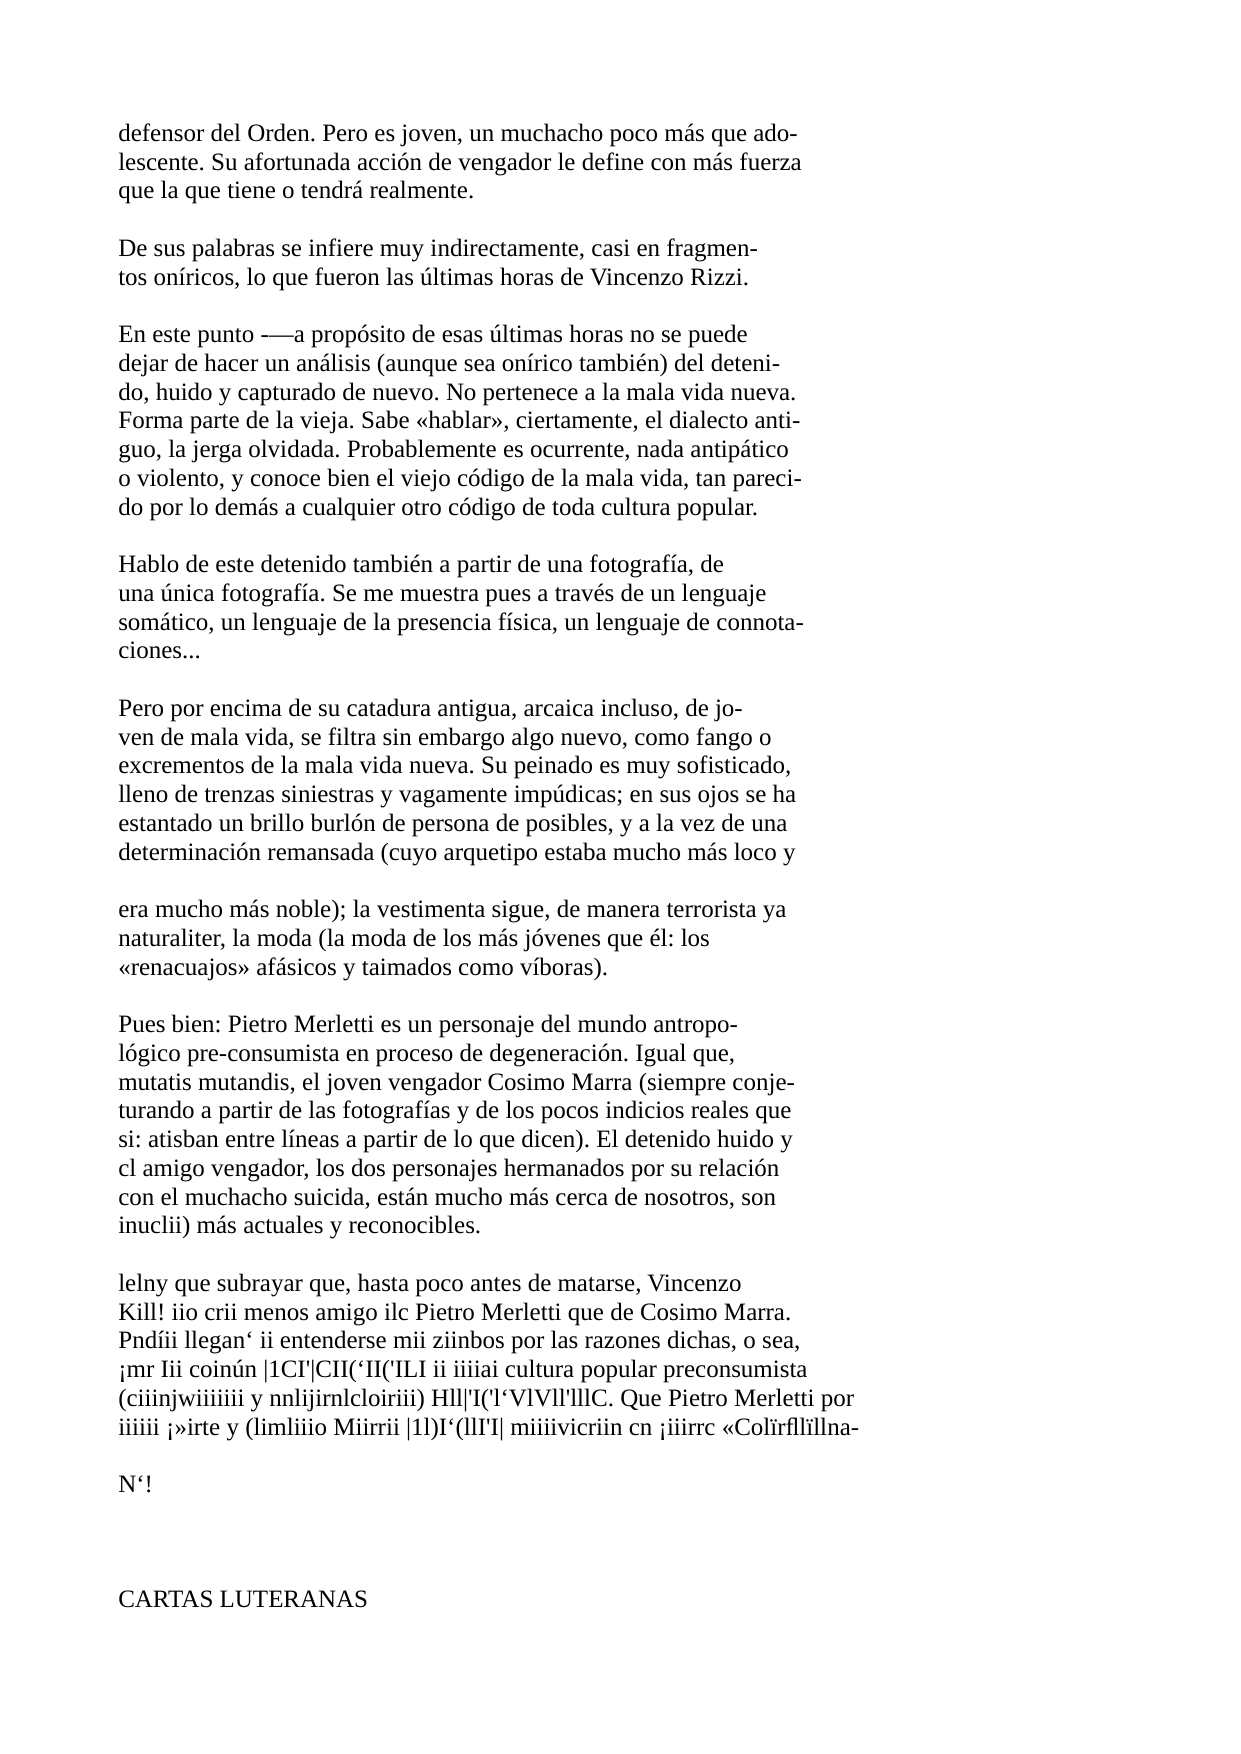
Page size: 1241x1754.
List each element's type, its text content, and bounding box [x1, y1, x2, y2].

text Pues bien: Pietro Merletti es un personaje del mundo antropo- [118, 1009, 1122, 1038]
text Kill! iio crii menos amigo ilc Pietro Merletti que de Cosimo Marra. [118, 1297, 1122, 1326]
text con el muchacho suicida, están mucho más cerca de nosotros, son [118, 1182, 1122, 1211]
text somático, un lenguaje de la presencia física, un lenguaje de connota- [118, 607, 1122, 636]
text CARTAS LUTERANAS [118, 1584, 1122, 1613]
text lescente. Su afortunada acción de vengador le define con más fuerza [118, 147, 1122, 176]
text cl amigo vengador, los dos personajes hermanados por su relación [118, 1153, 1122, 1182]
text lelny que subrayar que, hasta poco antes de matarse, Vincenzo [118, 1268, 1122, 1297]
text Pndíii llegan‘ ii entenderse mii ziinbos por las razones dichas, o sea, [118, 1326, 1122, 1354]
text una única fotografía. Se me muestra pues a través de un lenguaje [118, 578, 1122, 607]
text turando a partir de las fotografías y de los pocos indicios reales que [118, 1096, 1122, 1124]
text N‘! [118, 1469, 1122, 1498]
text o violento, y conoce bien el viejo código de la mala vida, tan pareci- [118, 463, 1122, 492]
text mutatis mutandis, el joven vengador Cosimo Marra (siempre conje- [118, 1067, 1122, 1096]
text ciones... [118, 636, 1122, 664]
text ¡mr Iii coinún |1CI'|CII(‘II('ILI ii iiiiai cultura popular preconsumista [118, 1354, 1122, 1383]
text Forma parte de la vieja. Sabe «hablar», ciertamente, el dialecto anti- [118, 406, 1122, 434]
text dejar de hacer un análisis (aunque sea onírico también) del deteni- [118, 348, 1122, 377]
text excrementos de la mala vida nueva. Su peinado es muy sofisticado, [118, 751, 1122, 779]
text (ciiinjwiiiiiii y nnlijirnlcloiriii) Hll|'I('l‘VlVll'lllC. Que Pietro Merletti por [118, 1383, 1122, 1412]
text do, huido y capturado de nuevo. No pertenece a la mala vida nueva. [118, 377, 1122, 406]
text inuclii) más actuales y reconocibles. [118, 1211, 1122, 1239]
text Pero por encima de su catadura antigua, arcaica incluso, de jo- [118, 693, 1122, 722]
text iiiiii ¡»irte y (limliiio Miirrii |1l)I‘(llI'I| miiiivicriin cn ¡iiirrc «Colïrﬂlïllna- [118, 1412, 1122, 1441]
text tos oníricos, lo que fueron las últimas horas de Vincenzo Rizzi. [118, 262, 1122, 291]
text naturaliter, la moda (la moda de los más jóvenes que él: los [118, 923, 1122, 952]
text «renacuajos» afásicos y taimados como víboras). [118, 952, 1122, 981]
text En este punto -—a propósito de esas últimas horas no se puede [118, 319, 1122, 348]
text estantado un brillo burlón de persona de posibles, y a la vez de una [118, 808, 1122, 837]
text guo, la jerga olvidada. Probablemente es ocurrente, nada antipático [118, 434, 1122, 463]
text lógico pre-consumista en proceso de degeneración. Igual que, [118, 1038, 1122, 1067]
text lleno de trenzas siniestras y vagamente impúdicas; en sus ojos se ha [118, 779, 1122, 808]
text ven de mala vida, se filtra sin embargo algo nuevo, como fango o [118, 722, 1122, 751]
text do por lo demás a cualquier otro código de toda cultura popular. [118, 492, 1122, 521]
text Hablo de este detenido también a partir de una fotografía, de [118, 549, 1122, 578]
text si: atisban entre líneas a partir de lo que dicen). El detenido huido y [118, 1124, 1122, 1153]
text defensor del Orden. Pero es joven, un muchacho poco más que ado- [118, 118, 1122, 147]
text era mucho más noble); la vestimenta sigue, de manera terrorista ya [118, 894, 1122, 923]
text determinación remansada (cuyo arquetipo estaba mucho más loco y [118, 837, 1122, 866]
text De sus palabras se infiere muy indirectamente, casi en fragmen- [118, 233, 1122, 262]
text que la que tiene o tendrá realmente. [118, 176, 1122, 204]
